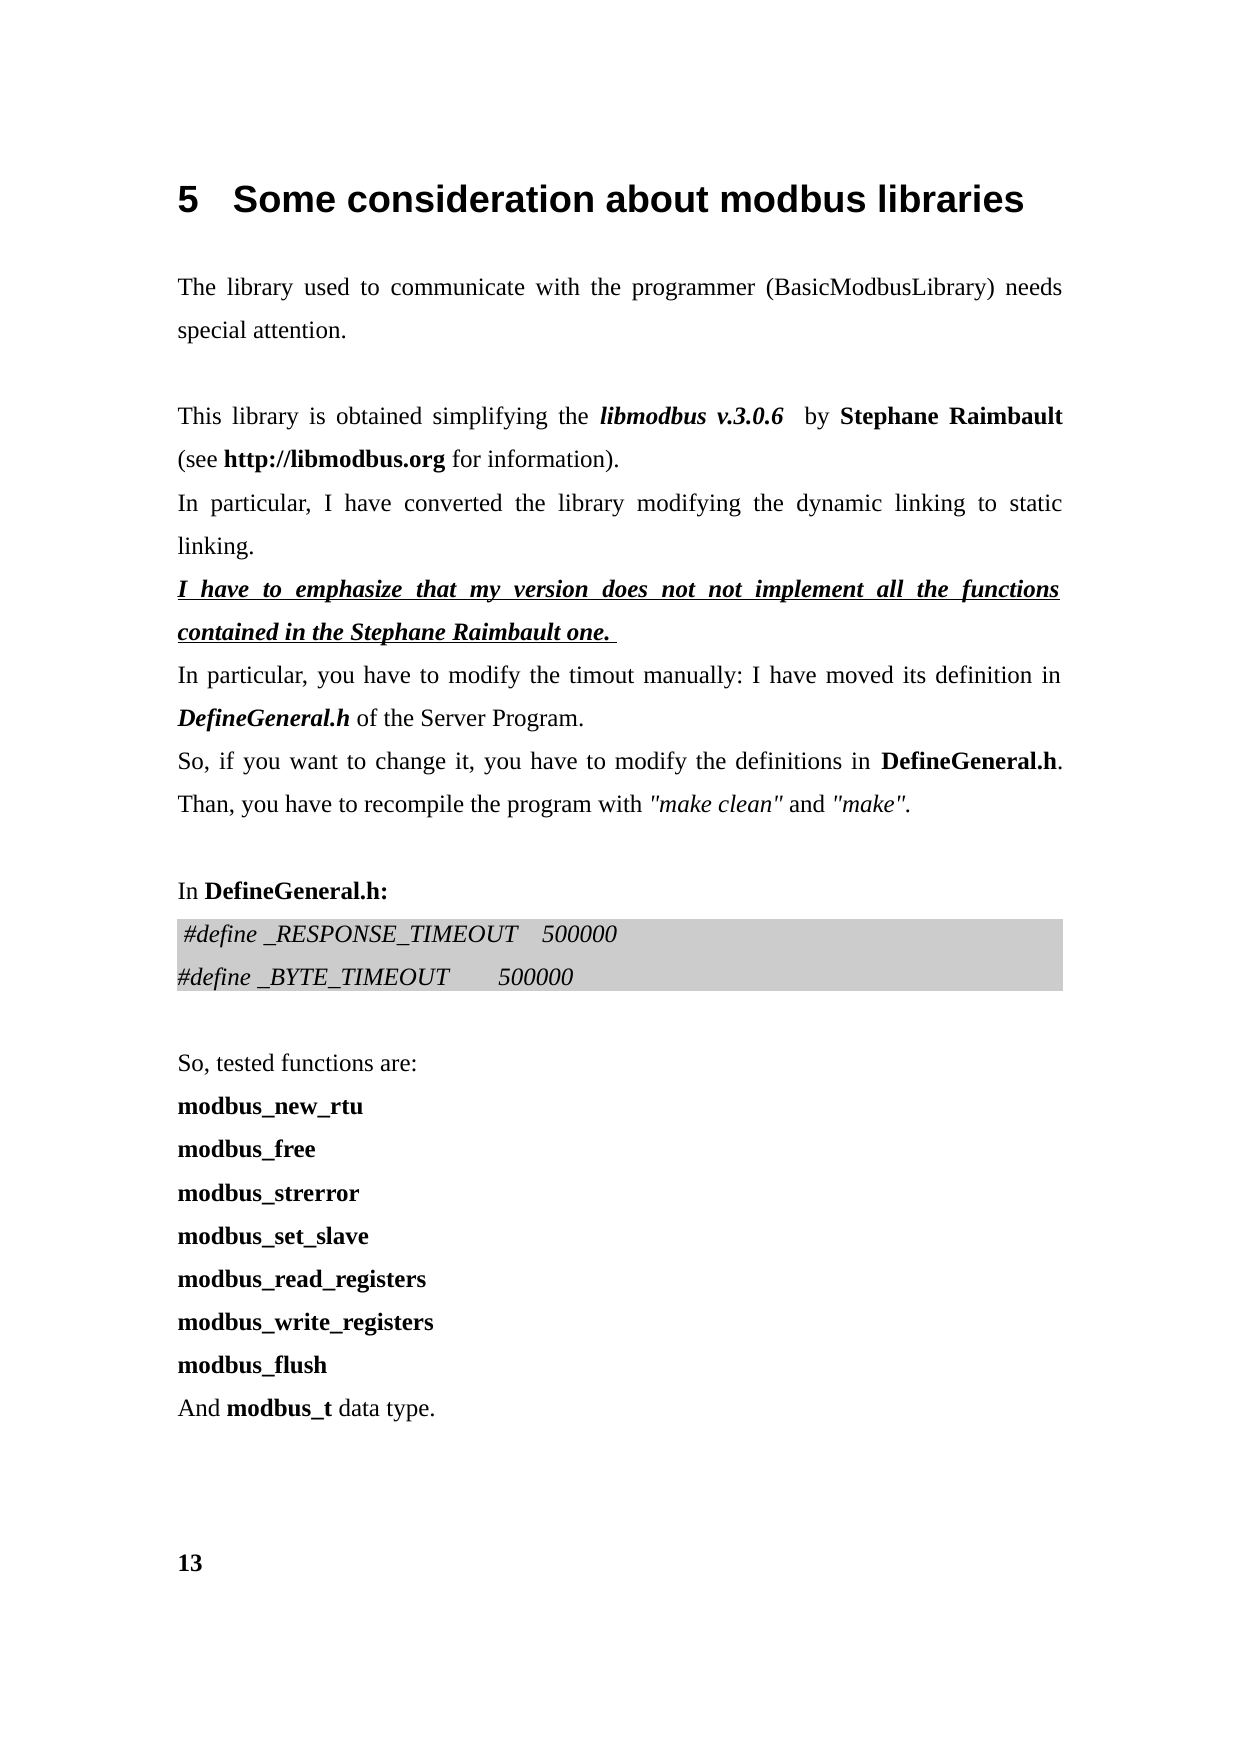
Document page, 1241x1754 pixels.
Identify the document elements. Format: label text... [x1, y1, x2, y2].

text #define _RESPONSE_TIMEOUT 500000 [177, 919, 1063, 948]
text This library is obtained simplifying the libmodbus v.3.0.6 by Stephane Raimbault (see http://libmodbus.org for information). [177, 401, 1063, 473]
text So, if you want to change it, you have to modify the definitions in DefineGeneral.h. Than, you have to recompile the program with "make clean" and "make". [177, 746, 1063, 818]
text In particular, you have to modify the timout manually: I have moved its definition in DefineGeneral.h of the Server Program. [177, 660, 1063, 732]
text modbus_strerror [177, 1178, 1063, 1206]
text In particular, I have converted the library modifying the dynamic linking to static linking. [177, 488, 1063, 559]
text #define _BYTE_TIMEOUT 500000 [177, 962, 1063, 991]
text I have to emphasize that my version does not not implement all the functions contained in the Stephane Raimbault one. [177, 574, 1063, 646]
text The library used to communicate with the programmer (BasicModbusLibrary) needs special attention. [177, 272, 1063, 344]
text modbus_read_registers [177, 1264, 1063, 1293]
text modbus_free [177, 1134, 1063, 1163]
subtitle Some consideration about modbus libraries [177, 177, 1063, 221]
text So, tested functions are: [177, 1048, 1063, 1077]
text In DefineGeneral.h: [177, 876, 1063, 904]
text modbus_flush [177, 1350, 1063, 1379]
text modbus_new_rtu [177, 1091, 1063, 1120]
text And modbus_t data type. [177, 1393, 1063, 1422]
text modbus_write_registers [177, 1307, 1063, 1336]
text modbus_set_slave [177, 1221, 1063, 1249]
